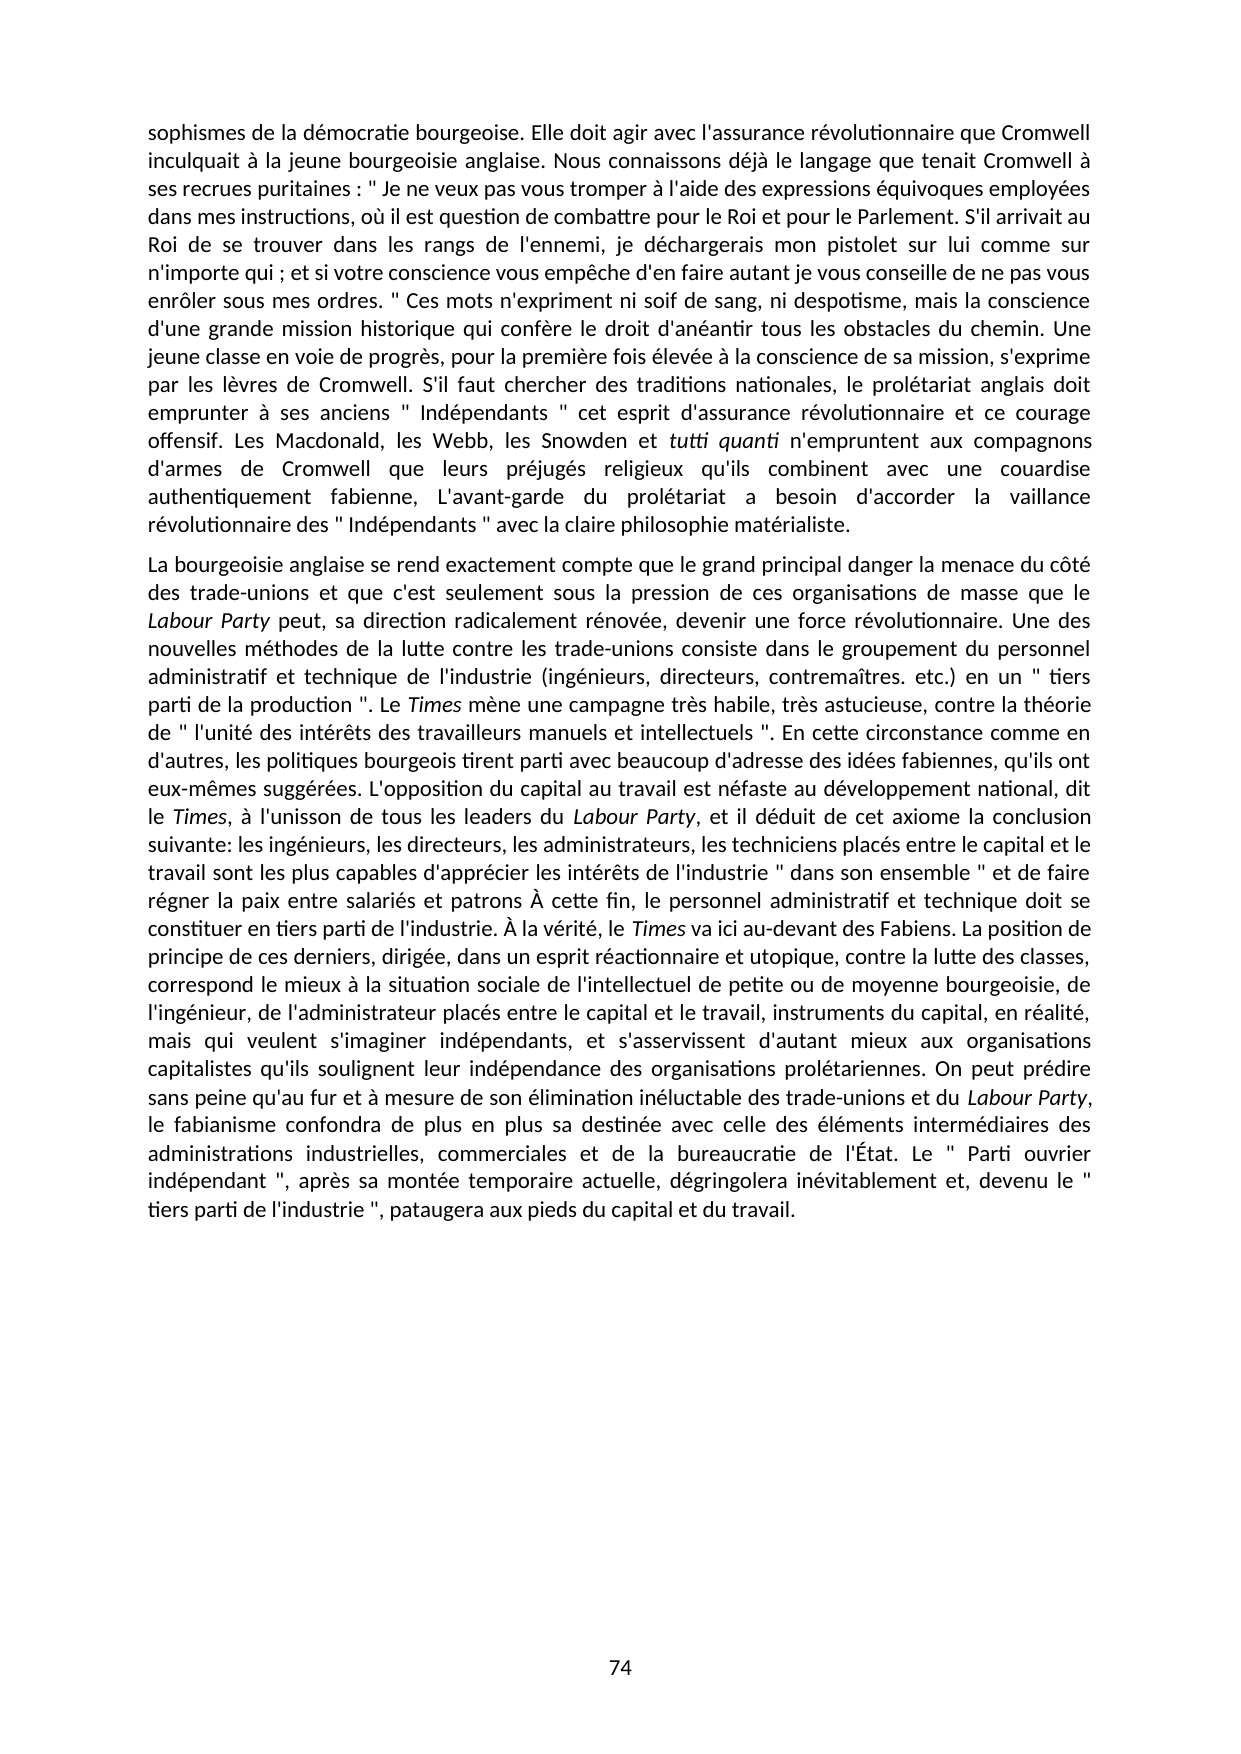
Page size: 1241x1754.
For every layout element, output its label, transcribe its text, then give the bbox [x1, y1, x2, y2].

text La bourgeoisie anglaise se rend exactement compte que le grand principal danger la menace du côté des trade-unions et que c'est seulement sous la pression de ces organisations de masse que le Labour Party peut, sa direction radicalement rénovée, devenir une force révolutionnaire. Une des nouvelles méthodes de la lutte contre les trade-unions consiste dans le groupement du personnel administratif et technique de l'industrie (ingénieurs, directeurs, contremaîtres. etc.) en un " tiers parti de la production ". Le Times mène une campagne très habile, très astucieuse, contre la théorie de " l'unité des intérêts des travailleurs manuels et intellectuels ". En cette circonstance comme en d'autres, les politiques bourgeois tirent parti avec beaucoup d'adresse des idées fabiennes, qu'ils ont eux-mêmes suggérées. L'opposition du capital au travail est néfaste au développement national, dit le Times, à l'unisson de tous les leaders du Labour Party, et il déduit de cet axiome la conclusion suivante: les ingénieurs, les directeurs, les administrateurs, les techniciens placés entre le capital et le travail sont les plus capables d'apprécier les intérêts de l'industrie " dans son ensemble " et de faire régner la paix entre salariés et patrons À cette fin, le personnel administratif et technique doit se constituer en tiers parti de l'industrie. À la vérité, le Times va ici au-devant des Fabiens. La position de principe de ces derniers, dirigée, dans un esprit réactionnaire et utopique, contre la lutte des classes, correspond le mieux à la situation sociale de l'intellectuel de petite ou de moyenne bourgeoisie, de l'ingénieur, de l'administrateur placés entre le capital et le travail, instruments du capital, en réalité, mais qui veulent s'imaginer indépendants, et s'asservissent d'autant mieux aux organisations capitalistes qu'ils soulignent leur indépendance des organisations prolétariennes. On peut prédire sans peine qu'au fur et à mesure de son élimination inéluctable des trade-unions et du Labour Party, le fabianisme confondra de plus en plus sa destinée avec celle des éléments intermédiaires des administrations industrielles, commerciales et de la bureaucratie de l'État. Le " Parti ouvrier indépendant ", après sa montée temporaire actuelle, dégringolera inévitablement et, devenu le " tiers parti de l'industrie ", pataugera aux pieds du capital et du travail. [148, 550, 1093, 1223]
text sophismes de la démocratie bourgeoise. Elle doit agir avec l'assurance révolutionnaire que Cromwell inculquait à la jeune bourgeoisie anglaise. Nous connaissons déjà le langage que tenait Cromwell à ses recrues puritaines : " Je ne veux pas vous tromper à l'aide des expressions équivoques employées dans mes instructions, où il est question de combattre pour le Roi et pour le Parlement. S'il arrivait au Roi de se trouver dans les rangs de l'ennemi, je déchargerais mon pistolet sur lui comme sur n'importe qui ; et si votre conscience vous empêche d'en faire autant je vous conseille de ne pas vous enrôler sous mes ordres. " Ces mots n'expriment ni soif de sang, ni despotisme, mais la conscience d'une grande mission historique qui confère le droit d'anéantir tous les obstacles du chemin. Une jeune classe en voie de progrès, pour la première fois élevée à la conscience de sa mission, s'exprime par les lèvres de Cromwell. S'il faut chercher des traditions nationales, le prolétariat anglais doit emprunter à ses anciens " Indépendants " cet esprit d'assurance révolutionnaire et ce courage offensif. Les Macdonald, les Webb, les Snowden et tutti quanti n'empruntent aux compagnons d'armes de Cromwell que leurs préjugés religieux qu'ils combinent avec une couardise authentiquement fabienne, L'avant-garde du prolétariat a besoin d'accorder la vaillance révolutionnaire des " Indépendants " avec la claire philosophie matérialiste. [148, 118, 1093, 538]
